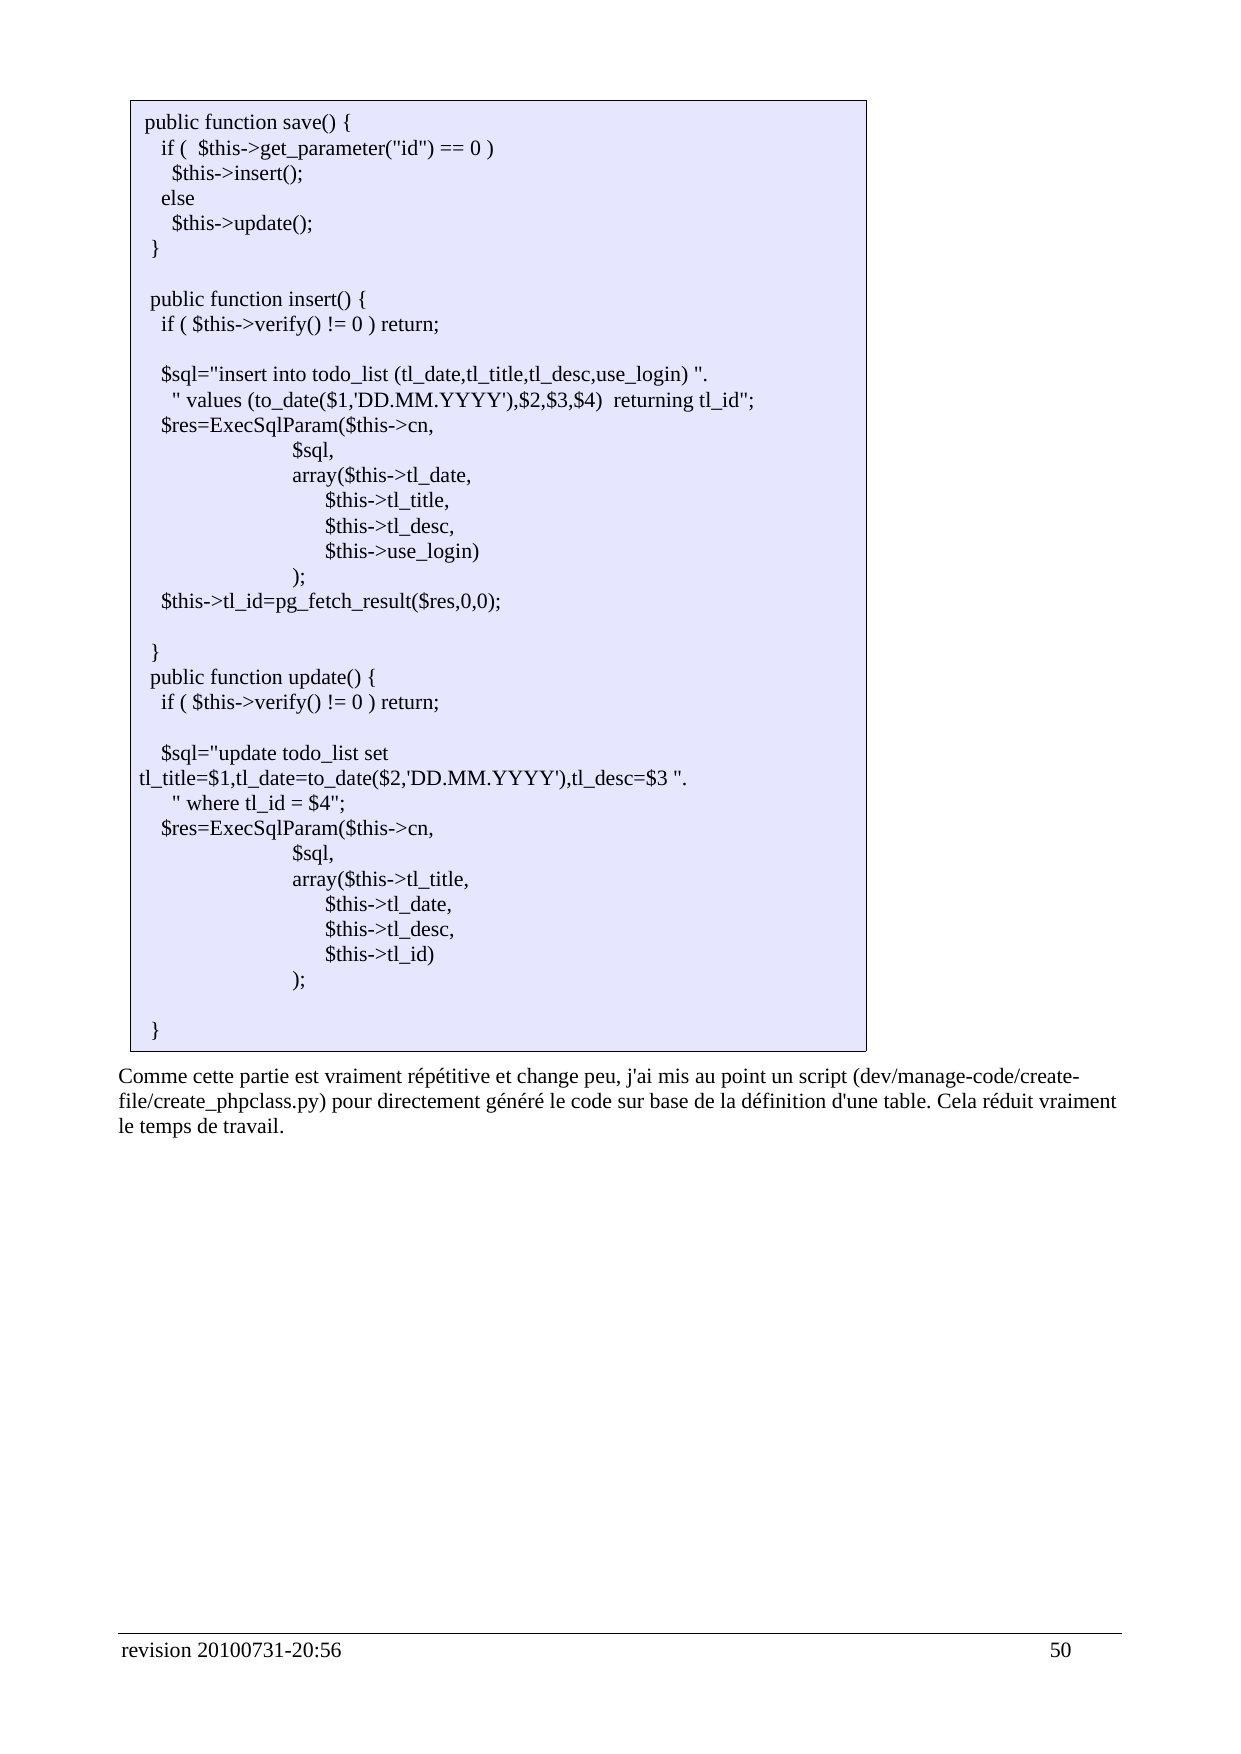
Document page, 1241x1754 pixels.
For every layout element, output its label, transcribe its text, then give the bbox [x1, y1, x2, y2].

text [118, 88, 1122, 1063]
text public function update() { if ( $this->verify() != 0 ) return; $sql="update todo_list set tl_title=$1,tl_date=to_date($2,'DD.MM.YYYY'),tl_desc=$3 ". " where tl_id = $4"; $res=ExecSqlParam($this->cn, $sql, array($this->tl_title, $this->tl_date, $this->tl_desc, $this->tl_id) ); } [139, 664, 857, 1042]
text public function save() { if ( $this->get_parameter("id") == 0 ) $this->insert(); else $this->update(); } public function insert() { if ( $this->verify() != 0 ) return; $sql="insert into todo_list (tl_date,tl_title,tl_desc,use_login) ". " values (to_date($1,'DD.MM.YYYY'),$2,$3,$4) returning tl_id"; $res=ExecSqlParam($this->cn, $sql, array($this->tl_date, $this->tl_title, $this->tl_desc, $this->use_login) ); $this->tl_id=pg_fetch_result($res,0,0); } [139, 109, 857, 664]
text Comme cette partie est vraiment répétitive et change peu, j'ai mis au point un script (dev/manage-code/create-file/create_phpclass.py) pour directement généré le code sur base de la définition d'une table. Cela réduit vraiment le temps de travail. [118, 1063, 1122, 1138]
